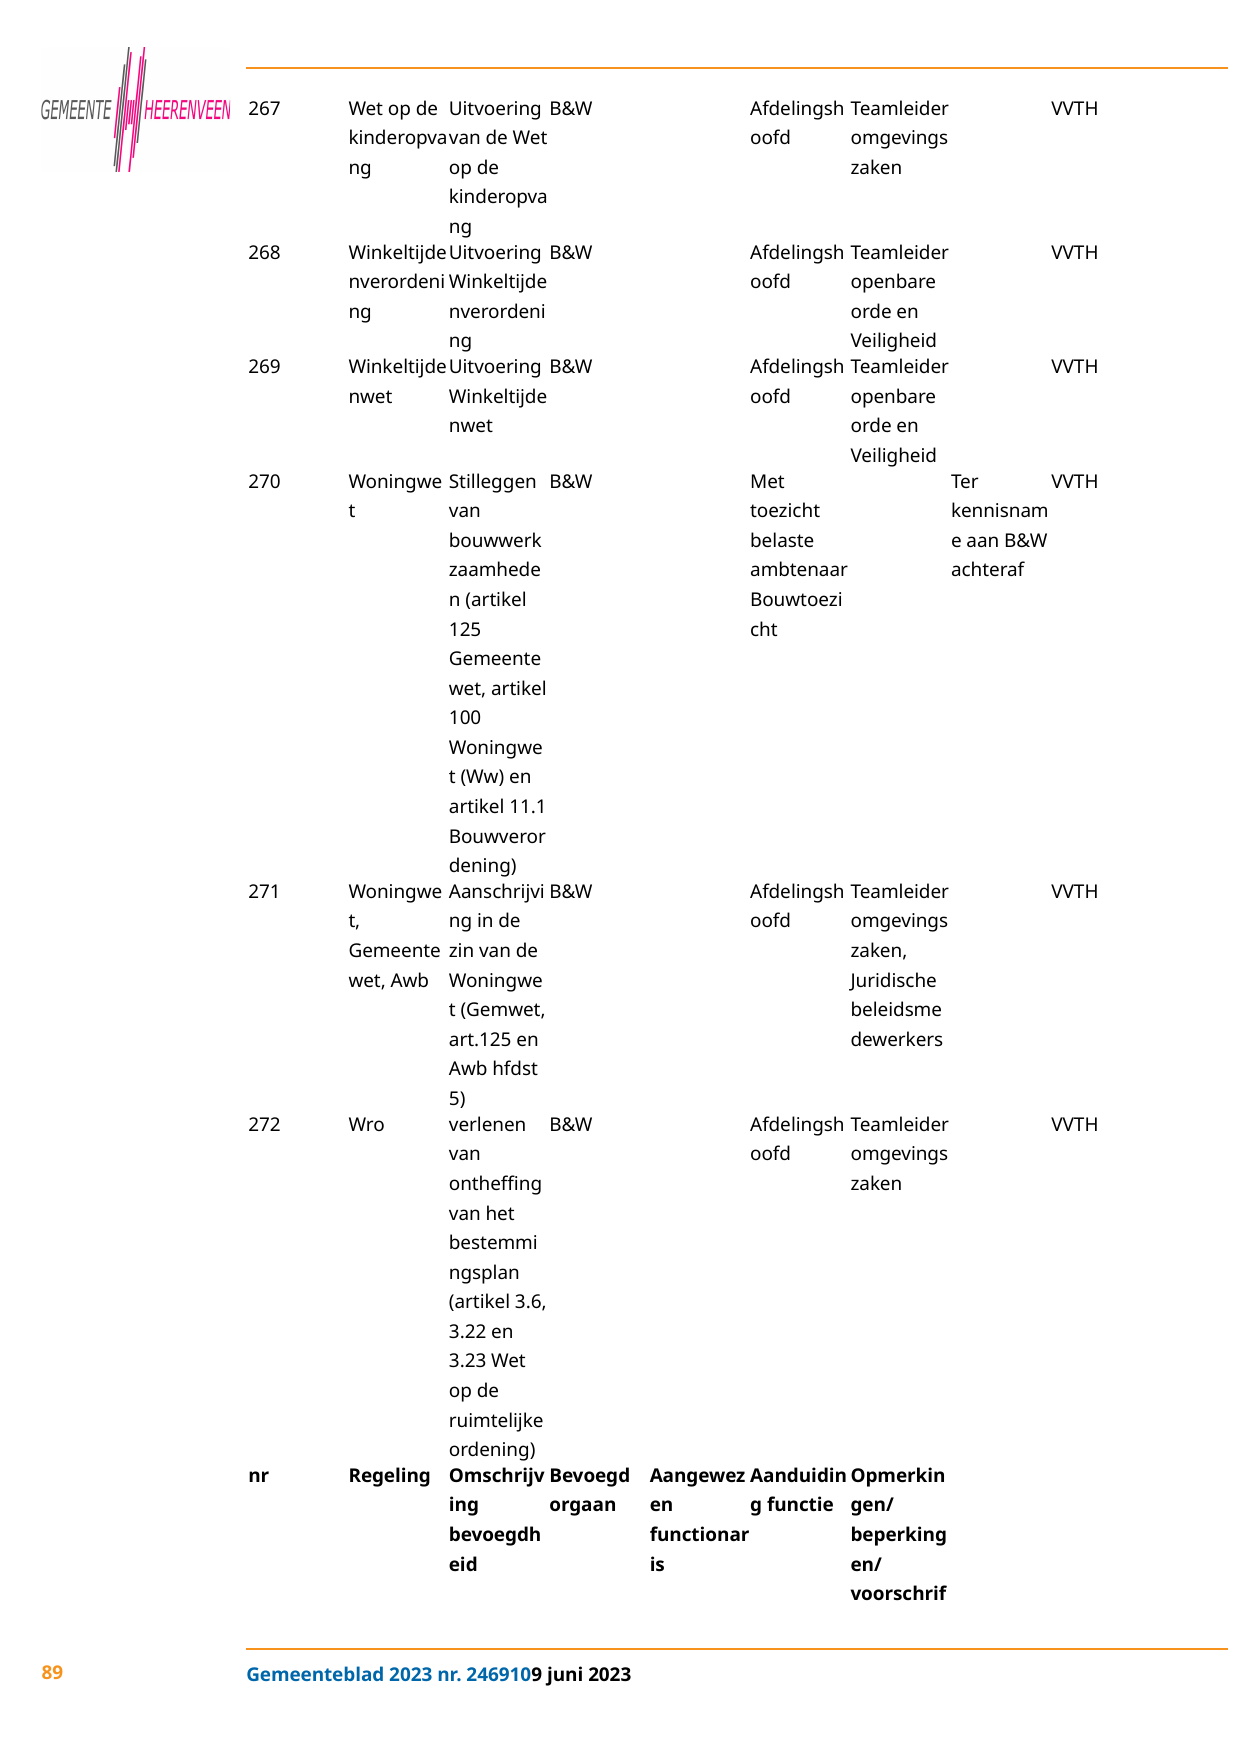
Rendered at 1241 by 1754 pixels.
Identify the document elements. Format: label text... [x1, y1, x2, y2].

table_cell Wro [348, 1111, 449, 1462]
table_cell 268 [248, 239, 348, 353]
table_cell Bevoegd orgaan [549, 1462, 649, 1606]
table_cell [850, 468, 951, 878]
table_cell Aanschrijving in de zin van de Woningwet (Gemwet, art.125 en Awb hfdst 5) [449, 878, 549, 1111]
table_cell verlenen van ontheffing van het bestemmingsplan (artikel 3.6, 3.22 en 3.23 Wet op de ruimtelijke ordening) [449, 1111, 549, 1462]
table_cell Uitvoering van de Wet op de kinderopvang [449, 95, 549, 239]
table_cell Regeling [348, 1462, 449, 1606]
table_cell Teamleider omgevingszaken, Juridische beleidsmedewerkers [850, 878, 951, 1111]
table_cell Afdelingshoofd [750, 353, 850, 468]
table_cell [650, 95, 750, 239]
table_cell B&W [549, 1111, 649, 1462]
table_cell Met toezicht belaste ambtenaar Bouwtoezicht [750, 468, 850, 878]
table_cell Stilleggen van bouwwerkzaamheden (artikel 125 Gemeentewet, artikel 100 Woningwet (Ww) en artikel 11.1 Bouwverordening) [449, 468, 549, 878]
table_cell [650, 878, 750, 1111]
table_cell VVTH [1051, 353, 1152, 468]
table_cell [951, 878, 1051, 1111]
table_cell [951, 1462, 1051, 1606]
table_cell [951, 95, 1051, 239]
table_cell Wet op de kinderopvang [348, 95, 449, 239]
table_cell 267 [248, 95, 348, 239]
table_cell [1051, 1462, 1152, 1606]
table_cell nr [248, 1462, 348, 1606]
table_cell VVTH [1051, 878, 1152, 1111]
table_cell Teamleider omgevingszaken [850, 1111, 951, 1462]
table_cell 270 [248, 468, 348, 878]
table_cell Opmerkingen/beperkingen/ voorschrif [850, 1462, 951, 1606]
table_cell Uitvoering Winkeltijdenwet [449, 353, 549, 468]
table_cell VVTH [1051, 239, 1152, 353]
table_cell 269 [248, 353, 348, 468]
table_cell Afdelingshoofd [750, 1111, 850, 1462]
table_cell Woningwet, Gemeentewet, Awb [348, 878, 449, 1111]
table_cell Afdelingshoofd [750, 95, 850, 239]
table_cell B&W [549, 239, 649, 353]
table_cell Aanduiding functie [750, 1462, 850, 1606]
table_cell Afdelingshoofd [750, 239, 850, 353]
table_cell B&W [549, 468, 649, 878]
table_cell Winkeltijdenwet [348, 353, 449, 468]
table_cell Teamleider openbare orde en Veiligheid [850, 239, 951, 353]
table_cell [650, 239, 750, 353]
table_cell Teamleider omgevingszaken [850, 95, 951, 239]
table_cell Omschrijving bevoegdheid [449, 1462, 549, 1606]
table_cell 271 [248, 878, 348, 1111]
table_cell Ter kennisname aan B&W achteraf [951, 468, 1051, 878]
table_cell Aangewezen functionaris [650, 1462, 750, 1606]
table_cell Afdelingshoofd [750, 878, 850, 1111]
table_cell 272 [248, 1111, 348, 1462]
table_cell [951, 353, 1051, 468]
table_cell [650, 353, 750, 468]
table_cell Woningwet [348, 468, 449, 878]
table_cell VVTH [1051, 1111, 1152, 1462]
table_cell VVTH [1051, 95, 1152, 239]
picture [41, 47, 231, 172]
table_cell B&W [549, 878, 649, 1111]
table_cell Winkeltijdenverordening [348, 239, 449, 353]
table_cell VVTH [1051, 468, 1152, 878]
table_cell B&W [549, 95, 649, 239]
table_cell [951, 239, 1051, 353]
table_cell Uitvoering Winkeltijdenverordening [449, 239, 549, 353]
table_cell [650, 1111, 750, 1462]
table_cell Teamleider openbare orde en Veiligheid [850, 353, 951, 468]
table_cell [951, 1111, 1051, 1462]
table_cell [650, 468, 750, 878]
table_cell B&W [549, 353, 649, 468]
